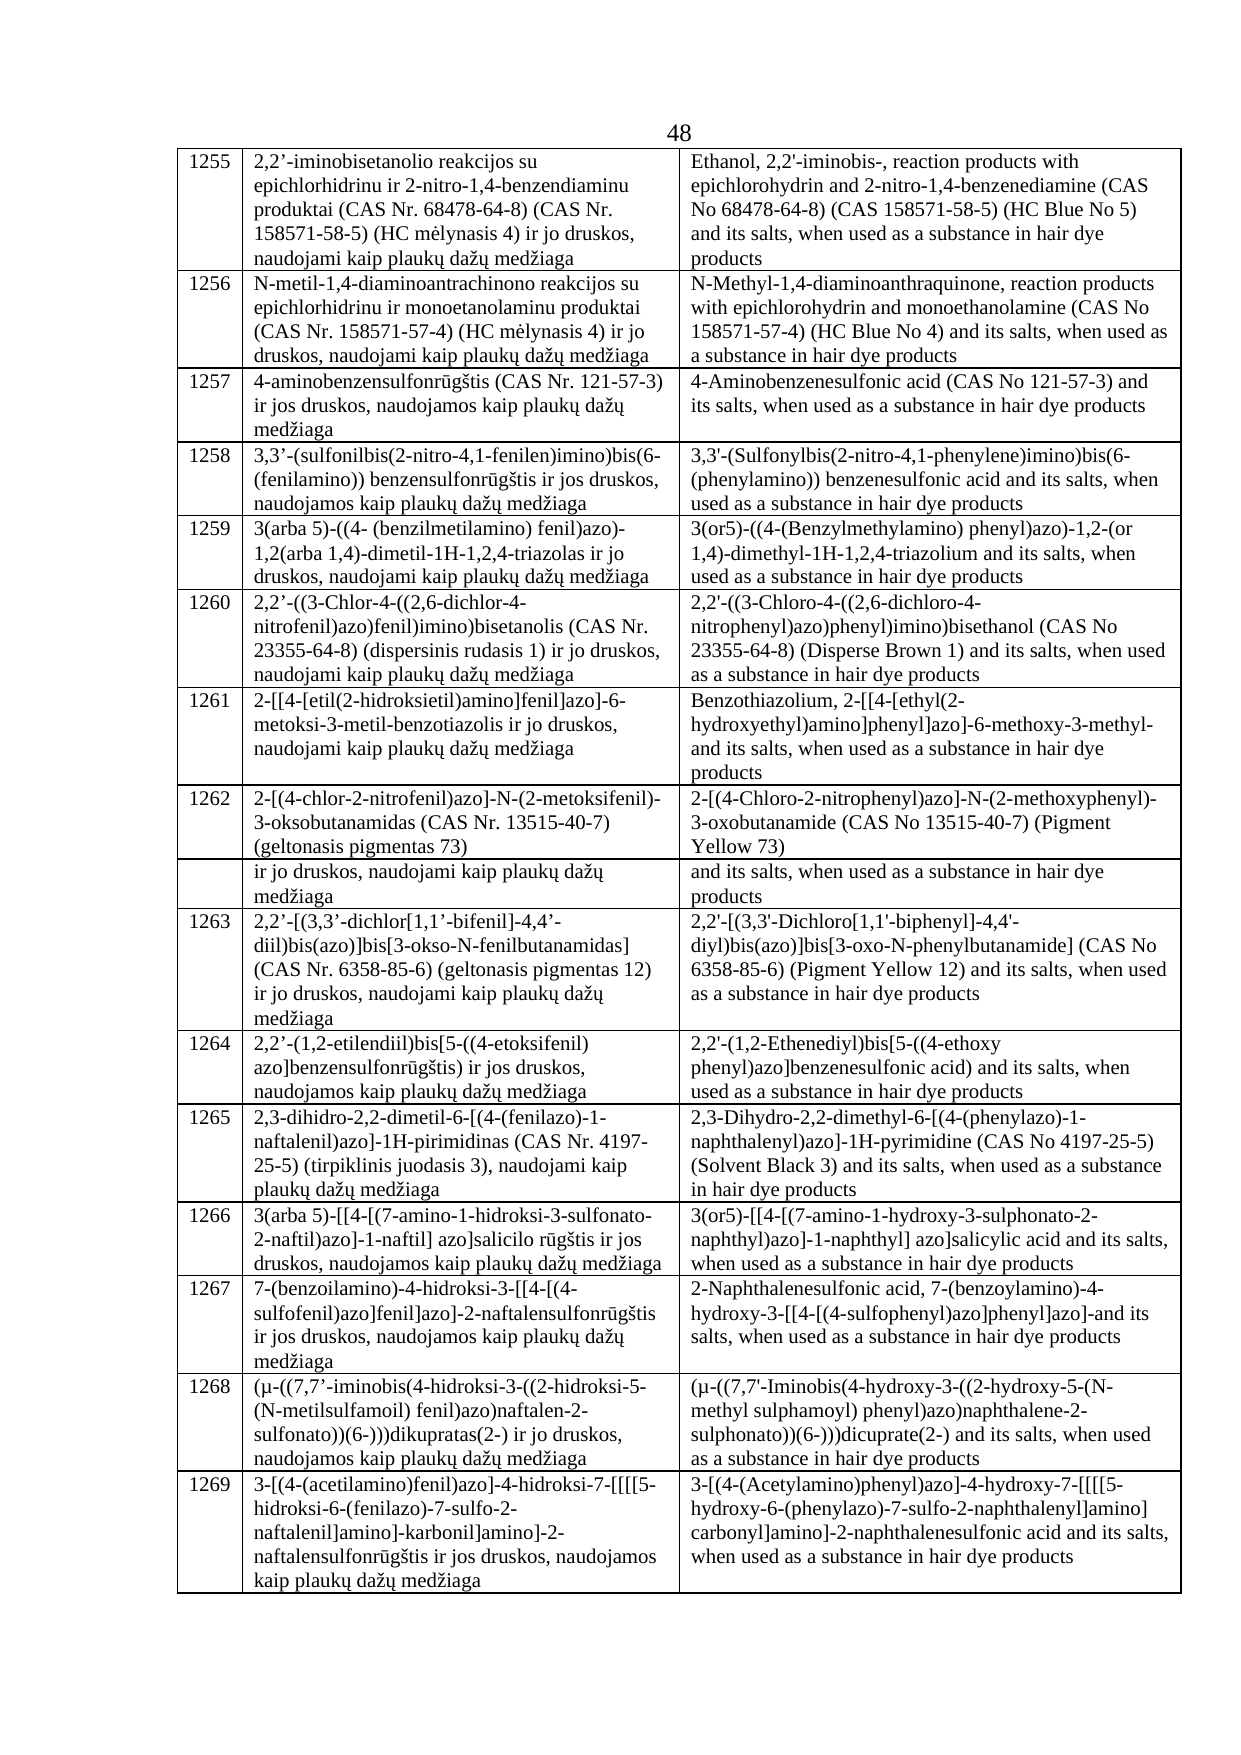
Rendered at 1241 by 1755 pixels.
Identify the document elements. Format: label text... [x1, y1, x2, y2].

table_cell 1263 [178, 909, 242, 1029]
table_cell (µ-((7,7'-Iminobis(4-hydroxy-3-((2-hydroxy-5-(N-methyl sulphamoyl) phenyl)azo)naphthalene-2-sulphonato))(6-)))dicuprate(2-) and its salts, when used as a substance in hair dye products [680, 1374, 1180, 1470]
table_cell 2-[[4-[etil(2-hidroksietil)amino]fenil]azo]-6-metoksi-3-metil-benzotiazolis ir jo druskos, naudojami kaip plaukų dažų medžiaga [243, 688, 679, 784]
table_cell 1264 [178, 1031, 242, 1103]
table_cell 2,2'-[(3,3'-Dichloro[1,1'-biphenyl]-4,4'-diyl)bis(azo)]bis[3-oxo-N-phenylbutanamide] (CAS No 6358-85-6) (Pigment Yellow 12) and its salts, when used as a substance in hair dye products [680, 909, 1180, 1029]
table_cell 2-Naphthalenesulfonic acid, 7-(benzoylamino)-4-hydroxy-3-[[4-[(4-sulfophenyl)azo]phenyl]azo]-and its salts, when used as a substance in hair dye products [680, 1276, 1180, 1373]
table_cell (µ-((7,7’-iminobis(4-hidroksi-3-((2-hidroksi-5-(N-metilsulfamoil) fenil)azo)naftalen-2-sulfonato))(6-)))dikupratas(2-) ir jo druskos, naudojamos kaip plaukų dažų medžiaga [243, 1374, 679, 1470]
table_cell ir jo druskos, naudojami kaip plaukų dažų medžiaga [243, 860, 679, 908]
table_cell 3(arba 5)-((4- (benzilmetilamino) fenil)azo)-1,2(arba 1,4)-dimetil-1H-1,2,4-triazolas ir jo druskos, naudojami kaip plaukų dažų medžiaga [243, 516, 679, 588]
table_cell 2-[(4-Chloro-2-nitrophenyl)azo]-N-(2-methoxyphenyl)-3-oxobutanamide (CAS No 13515-40-7) (Pigment Yellow 73) [680, 786, 1180, 858]
table_cell 1256 [178, 271, 242, 367]
table_cell 1268 [178, 1374, 242, 1470]
table_cell 2,3-dihidro-2,2-dimetil-6-[(4-(fenilazo)-1-naftalenil)azo]-1H-pirimidinas (CAS Nr. 4197-25-5) (tirpiklinis juodasis 3), naudojami kaip plaukų dažų medžiaga [243, 1105, 679, 1201]
table_cell 1258 [178, 443, 242, 515]
table_cell 1259 [178, 516, 242, 588]
table_cell 7-(benzoilamino)-4-hidroksi-3-[[4-[(4-sulfofenil)azo]fenil]azo]-2-naftalensulfonrūgštis ir jos druskos, naudojamos kaip plaukų dažų medžiaga [243, 1276, 679, 1373]
table_cell 2,2’-iminobisetanolio reakcijos su epichlorhidrinu ir 2-nitro-1,4-benzendiaminu produktai (CAS Nr. 68478-64-8) (CAS Nr. 158571-58-5) (HC mėlynasis 4) ir jo druskos, naudojami kaip plaukų dažų medžiaga [243, 149, 679, 269]
table_cell 3,3'-(Sulfonylbis(2-nitro-4,1-phenylene)imino)bis(6-(phenylamino)) benzenesulfonic acid and its salts, when used as a substance in hair dye products [680, 443, 1180, 515]
table_cell 2-[(4-chlor-2-nitrofenil)azo]-N-(2-metoksifenil)-3-oksobutanamidas (CAS Nr. 13515-40-7) (geltonasis pigmentas 73) [243, 786, 679, 858]
table_cell 3-[(4-(Acetylamino)phenyl)azo]-4-hydroxy-7-[[[[5-hydroxy-6-(phenylazo)-7-sulfo-2-naphthalenyl]amino] carbonyl]amino]-2-naphthalenesulfonic acid and its salts, when used as a substance in hair dye products [680, 1472, 1180, 1592]
table_cell N-Methyl-1,4-diaminoanthraquinone, reaction products with epichlorohydrin and monoethanolamine (CAS No 158571-57-4) (HC Blue No 4) and its salts, when used as a substance in hair dye products [680, 271, 1180, 367]
table_cell 2,3-Dihydro-2,2-dimethyl-6-[(4-(phenylazo)-1-naphthalenyl)azo]-1H-pyrimidine (CAS No 4197-25-5) (Solvent Black 3) and its salts, when used as a substance in hair dye products [680, 1105, 1180, 1201]
table_cell 2,2’-(1,2-etilendiil)bis[5-((4-etoksifenil) azo]benzensulfonrūgštis) ir jos druskos, naudojamos kaip plaukų dažų medžiaga [243, 1031, 679, 1103]
table_cell N-metil-1,4-diaminoantrachinono reakcijos su epichlorhidrinu ir monoetanolaminu produktai (CAS Nr. 158571-57-4) (HC mėlynasis 4) ir jo druskos, naudojami kaip plaukų dažų medžiaga [243, 271, 679, 367]
table_cell 3(or5)-((4-(Benzylmethylamino) phenyl)azo)-1,2-(or 1,4)-dimethyl-1H-1,2,4-triazolium and its salts, when used as a substance in hair dye products [680, 516, 1180, 588]
table_cell 1257 [178, 369, 242, 441]
table_cell 1266 [178, 1203, 242, 1275]
table_cell 3(arba 5)-[[4-[(7-amino-1-hidroksi-3-sulfonato-2-naftil)azo]-1-naftil] azo]salicilo rūgštis ir jos druskos, naudojamos kaip plaukų dažų medžiaga [243, 1203, 679, 1275]
table_cell 1261 [178, 688, 242, 784]
table_cell 3,3’-(sulfonilbis(2-nitro-4,1-fenilen)imino)bis(6-(fenilamino)) benzensulfonrūgštis ir jos druskos, naudojamos kaip plaukų dažų medžiaga [243, 443, 679, 515]
table_cell 2,2’-((3-Chlor-4-((2,6-dichlor-4-nitrofenil)azo)fenil)imino)bisetanolis (CAS Nr. 23355-64-8) (dispersinis rudasis 1) ir jo druskos, naudojami kaip plaukų dažų medžiaga [243, 590, 679, 686]
table_cell 1260 [178, 590, 242, 686]
table_cell 1255 [178, 149, 242, 269]
table_cell 2,2’-[(3,3’-dichlor[1,1’-bifenil]-4,4’-diil)bis(azo)]bis[3-okso-N-fenilbutanamidas] (CAS Nr. 6358-85-6) (geltonasis pigmentas 12) ir jo druskos, naudojami kaip plaukų dažų medžiaga [243, 909, 679, 1029]
table_cell 4-Aminobenzenesulfonic acid (CAS No 121-57-3) and its salts, when used as a substance in hair dye products [680, 369, 1180, 441]
table_cell [178, 860, 242, 908]
table_cell Ethanol, 2,2'-iminobis-, reaction products with epichlorohydrin and 2-nitro-1,4-benzenediamine (CAS No 68478-64-8) (CAS 158571-58-5) (HC Blue No 5) and its salts, when used as a substance in hair dye products [680, 149, 1180, 269]
table_cell 1269 [178, 1472, 242, 1592]
table_cell 1267 [178, 1276, 242, 1373]
table_cell 2,2'-(1,2-Ethenediyl)bis[5-((4-ethoxy phenyl)azo]benzenesulfonic acid) and its salts, when used as a substance in hair dye products [680, 1031, 1180, 1103]
table_cell 1265 [178, 1105, 242, 1201]
table_cell Benzothiazolium, 2-[[4-[ethyl(2-hydroxyethyl)amino]phenyl]azo]-6-methoxy-3-methyl- and its salts, when used as a substance in hair dye products [680, 688, 1180, 784]
table_cell 3-[(4-(acetilamino)fenil)azo]-4-hidroksi-7-[[[[5-hidroksi-6-(fenilazo)-7-sulfo-2-naftalenil]amino]-karbonil]amino]-2-naftalensulfonrūgštis ir jos druskos, naudojamos kaip plaukų dažų medžiaga [243, 1472, 679, 1592]
table_cell 2,2'-((3-Chloro-4-((2,6-dichloro-4-nitrophenyl)azo)phenyl)imino)bisethanol (CAS No 23355-64-8) (Disperse Brown 1) and its salts, when used as a substance in hair dye products [680, 590, 1180, 686]
table_cell 3(or5)-[[4-[(7-amino-1-hydroxy-3-sulphonato-2-naphthyl)azo]-1-naphthyl] azo]salicylic acid and its salts, when used as a substance in hair dye products [680, 1203, 1180, 1275]
table_cell 1262 [178, 786, 242, 858]
table_cell 4-aminobenzensulfonrūgštis (CAS Nr. 121-57-3) ir jos druskos, naudojamos kaip plaukų dažų medžiaga [243, 369, 679, 441]
table_cell and its salts, when used as a substance in hair dye products [680, 860, 1180, 908]
